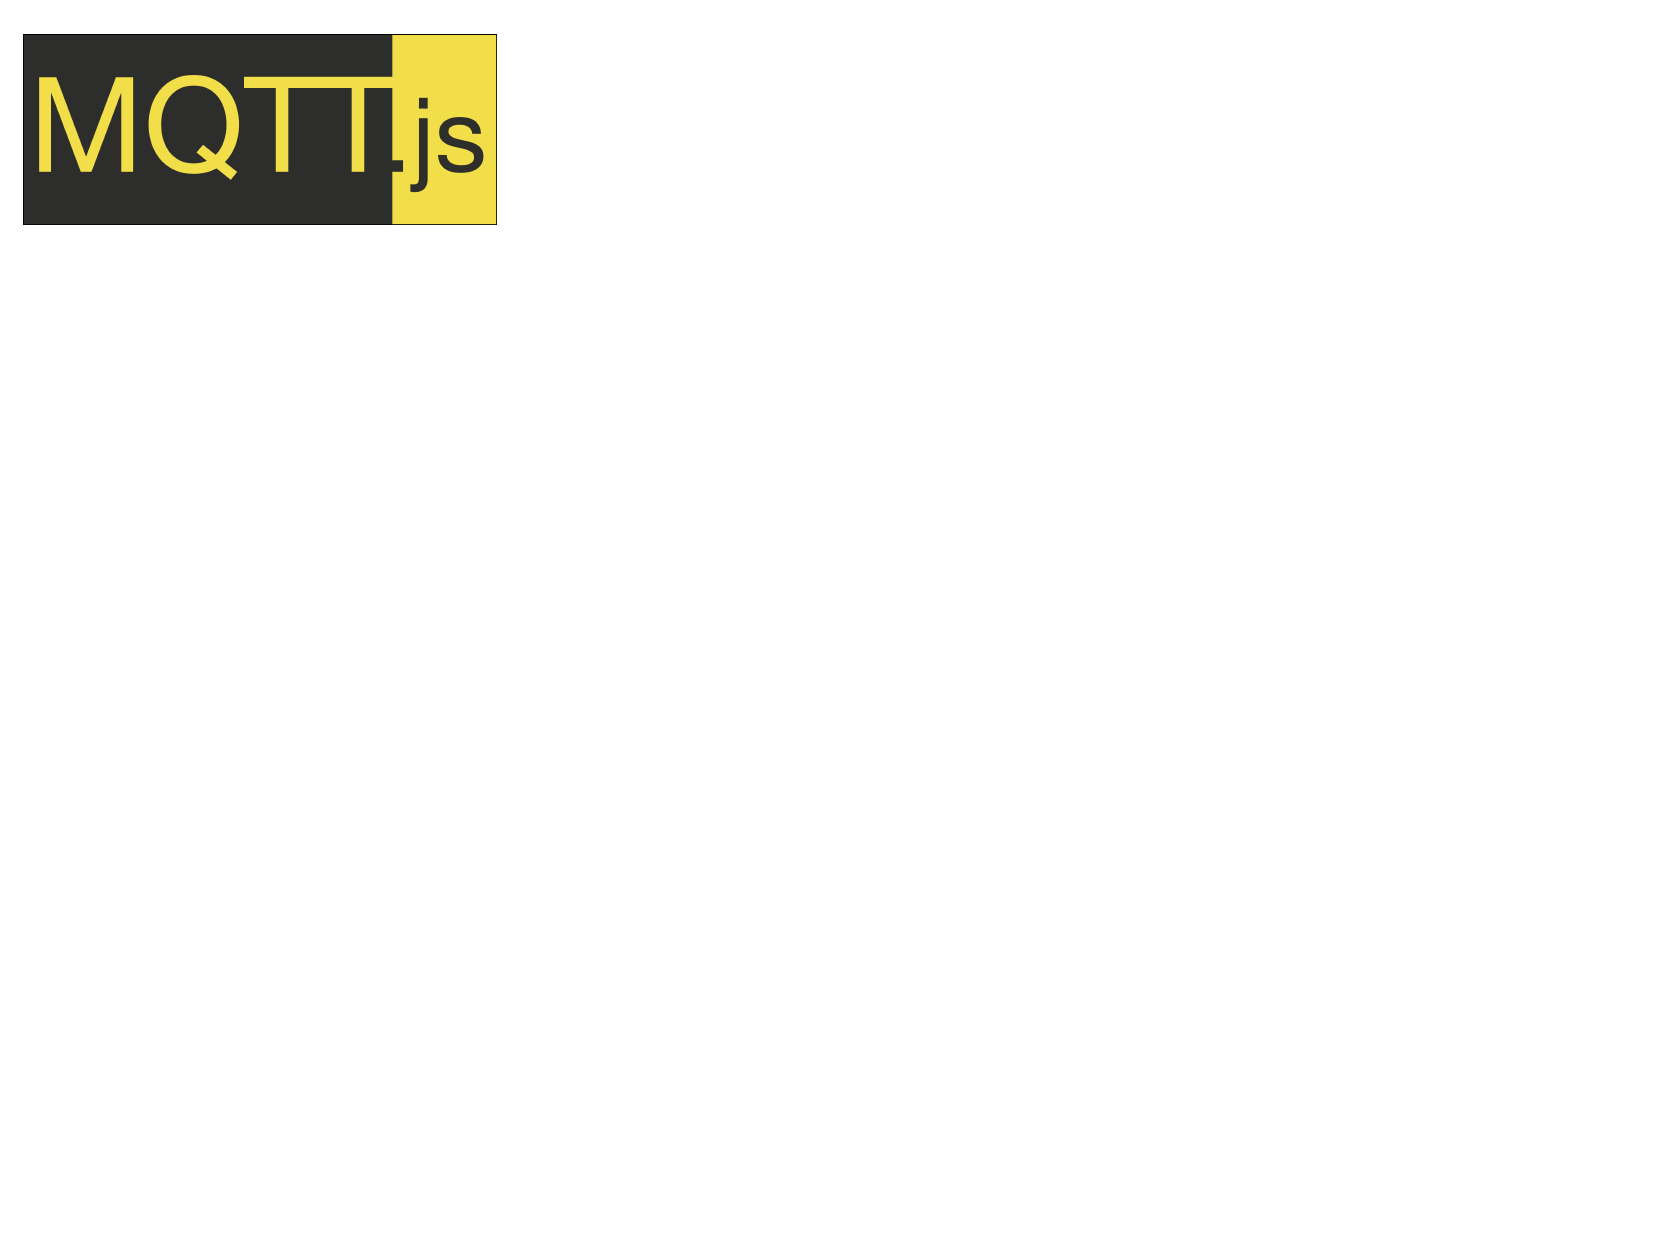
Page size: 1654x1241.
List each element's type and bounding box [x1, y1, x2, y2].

picture [23, 34, 497, 225]
